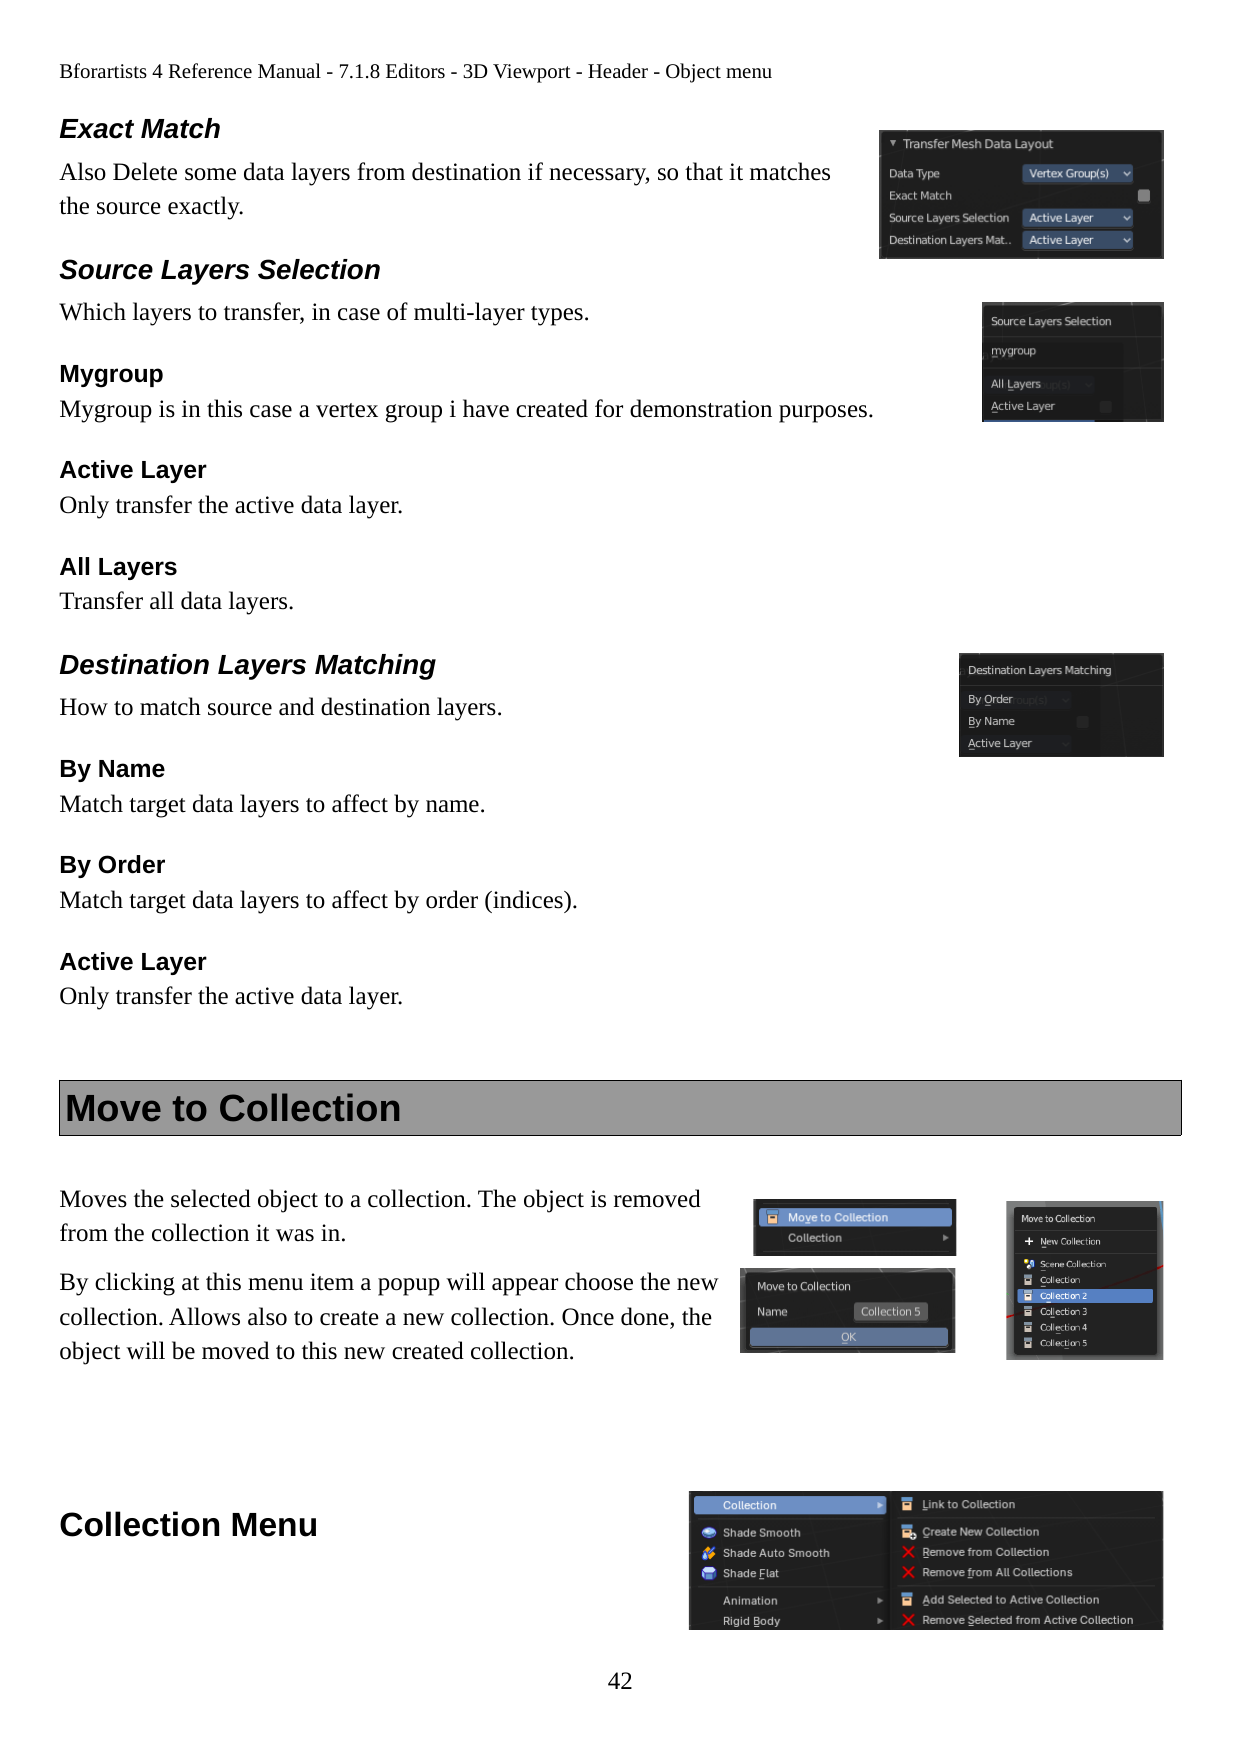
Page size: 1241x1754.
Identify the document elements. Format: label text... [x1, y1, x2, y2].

subtitle By Name [59, 754, 1181, 782]
picture [959, 653, 1164, 757]
text Which layers to transfer, in case of multi-layer types. [59, 297, 1181, 326]
text Also Delete some data layers from destination if necessary, so that it matches the source exactly. [59, 157, 879, 220]
text Only transfer the active data layer. [59, 490, 1181, 519]
text Only transfer the active data layer. [59, 981, 1181, 1010]
subtitle All Layers [59, 552, 1181, 580]
subtitle Destination Layers Matching [59, 648, 1181, 680]
subtitle Source Layers Selection [59, 253, 1181, 285]
text Transfer all data layers. [59, 586, 1181, 615]
picture [1006, 1201, 1164, 1360]
text Match target data layers to affect by name. [59, 789, 1181, 817]
subtitle Exact Match [59, 113, 1181, 144]
subtitle Active Layer [59, 947, 1181, 975]
subtitle [1164, 359, 1181, 387]
subtitle Active Layer [59, 455, 1181, 484]
picture [879, 130, 1164, 259]
text By clicking at this menu item a popup will appear choose the new collection. Allows also to create a new collection. Once done, the object will be moved to this new created collection. [59, 1267, 1181, 1365]
picture [688, 1491, 1164, 1630]
text Match target data layers to affect by order (indices). [59, 885, 1181, 914]
text Moves the selected object to a collection. The object is removed from the collection it was in. [59, 1184, 1181, 1247]
text Mygroup is in this case a vertex group i have created for demonstration purposes. [59, 394, 982, 422]
picture [740, 1268, 956, 1353]
subtitle By Order [59, 850, 1181, 879]
table_header Move to Collection [60, 1081, 1181, 1135]
subtitle [1164, 1504, 1181, 1543]
picture [982, 302, 1164, 422]
subtitle Mygroup [59, 359, 982, 387]
subtitle Collection Menu [59, 1504, 688, 1543]
picture [753, 1199, 957, 1256]
text How to match source and destination layers. [59, 692, 959, 721]
